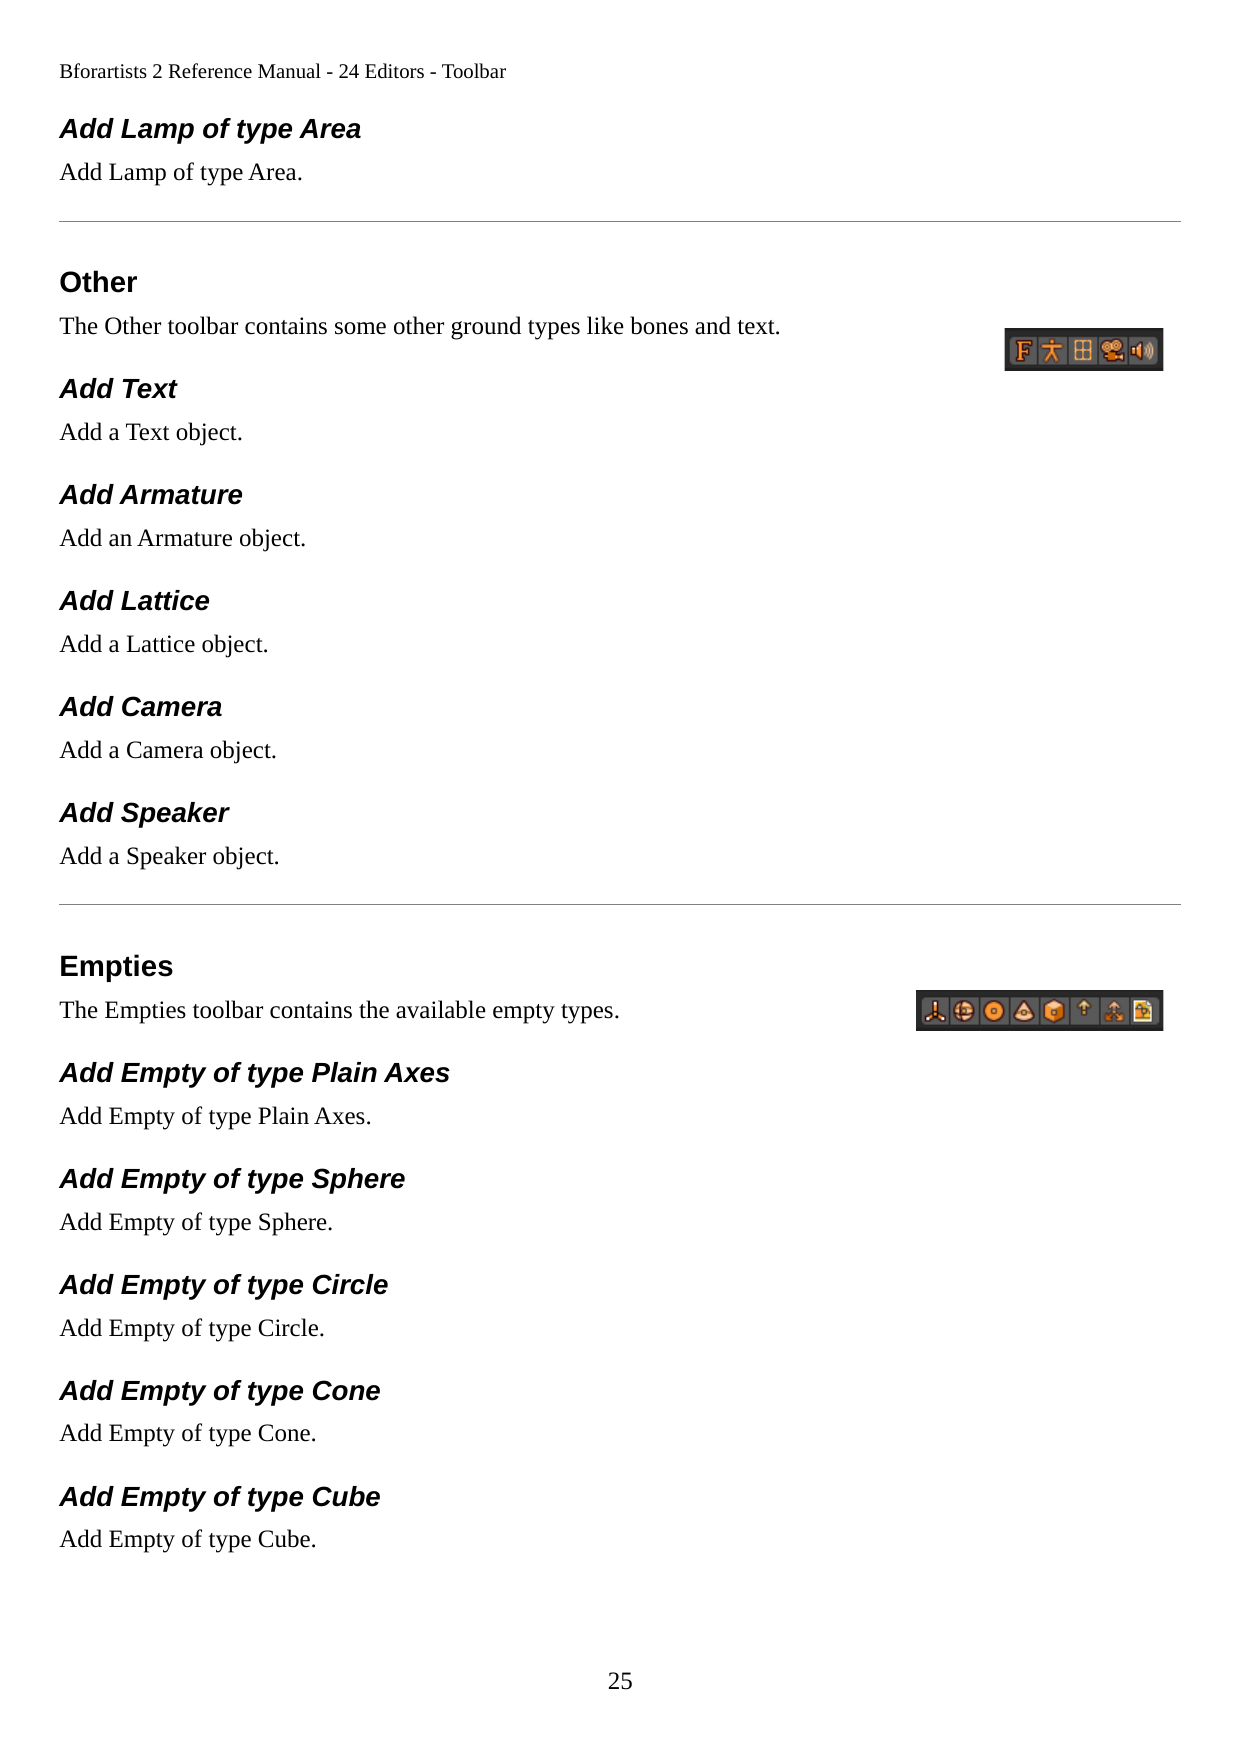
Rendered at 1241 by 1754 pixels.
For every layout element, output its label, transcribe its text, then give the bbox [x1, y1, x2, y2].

text Add an Armature object. [59, 523, 1181, 552]
subtitle Add Armature [59, 478, 1181, 510]
subtitle Add Camera [59, 690, 1181, 722]
subtitle Add Empty of type Cube [59, 1480, 1181, 1512]
subtitle Add Empty of type Plain Axes [59, 1056, 1181, 1088]
picture [916, 990, 1164, 1031]
subtitle Add Speaker [59, 796, 1181, 828]
subtitle Add Empty of type Cone [59, 1374, 1181, 1406]
text The Other toolbar contains some other ground types like bones and text. [59, 311, 1181, 340]
text Add Lamp of type Area. [59, 157, 1181, 186]
text Add Empty of type Cube. [59, 1524, 1181, 1553]
text Add Empty of type Plain Axes. [59, 1101, 1181, 1129]
text Add a Speaker object. [59, 841, 1181, 869]
text Add a Text object. [59, 417, 1181, 446]
subtitle Empties [59, 948, 1181, 982]
text Add Empty of type Sphere. [59, 1207, 1181, 1235]
text Add Empty of type Circle. [59, 1313, 1181, 1341]
text Add a Lattice object. [59, 629, 1181, 658]
subtitle Add Lattice [59, 584, 1181, 616]
subtitle Add Lamp of type Area [59, 113, 1181, 144]
text Add Empty of type Cone. [59, 1418, 1181, 1447]
subtitle Add Text [59, 373, 1181, 404]
picture [1004, 328, 1164, 371]
text The Empties toolbar contains the available empty types. [59, 995, 916, 1023]
text Add a Camera object. [59, 735, 1181, 763]
subtitle Add Empty of type Circle [59, 1268, 1181, 1300]
subtitle Other [59, 265, 1181, 298]
subtitle Add Empty of type Sphere [59, 1162, 1181, 1194]
